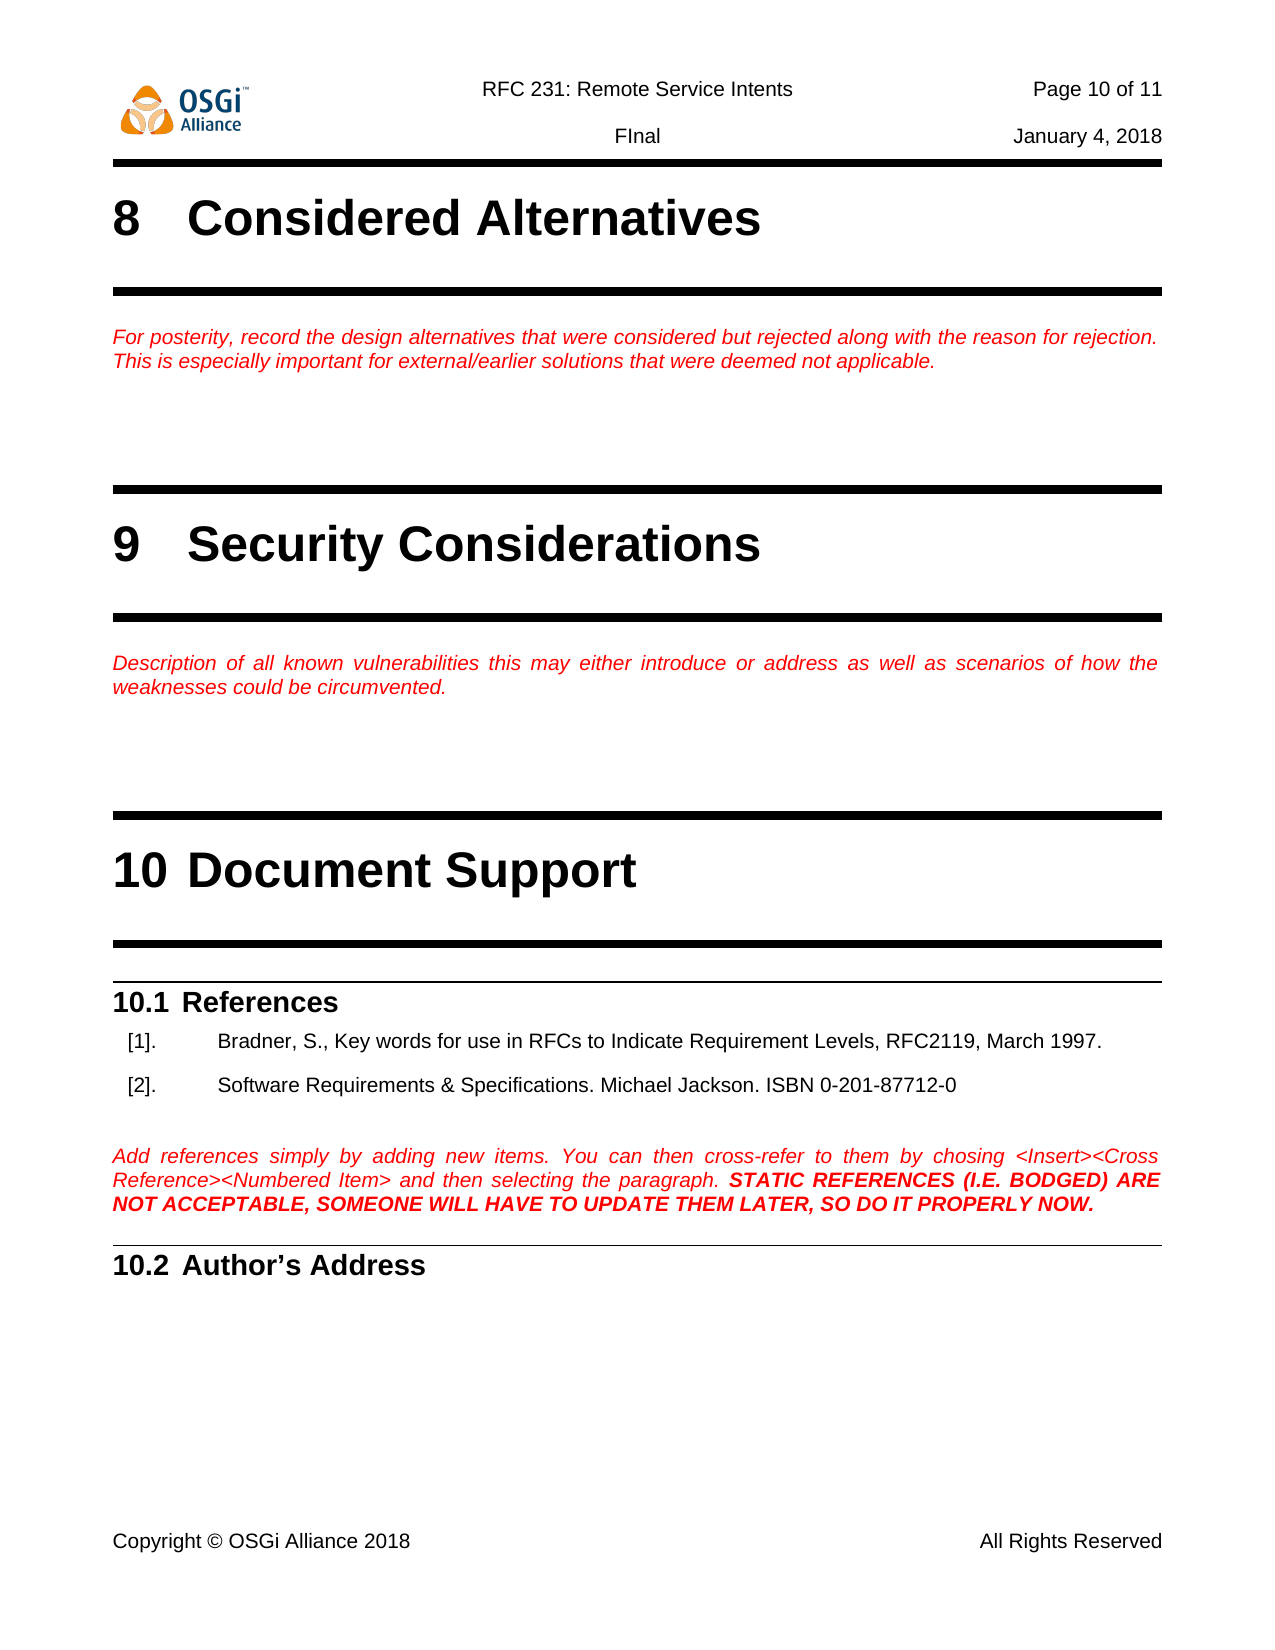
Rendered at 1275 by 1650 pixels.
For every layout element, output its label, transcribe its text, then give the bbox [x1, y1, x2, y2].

text Add references simply by adding new items. You can then cross-refer to them by chosing <Insert><Cross Reference><Numbered Item> and then selecting the paragraph. STATIC REFERENCES (I.E. BODGED) ARE NOT ACCEPTABLE, SOMEONE WILL HAVE TO UPDATE THEM LATER, SO DO IT PROPERLY NOW. [112, 1144, 1162, 1216]
subtitle Security Considerations [112, 486, 1162, 622]
picture [113, 78, 257, 142]
text For posterity, record the design alternatives that were considered but rejected along with the reason for rejection. This is especially important for external/earlier solutions that were deemed not applicable. [112, 325, 1162, 373]
subtitle Author’s Address [112, 1246, 1162, 1282]
subtitle Document Support [112, 812, 1162, 948]
subtitle References [112, 982, 1162, 1018]
list Software Requirements & Specifications. Michael Jackson. ISBN 0-201-87712-0 [127, 1073, 1162, 1097]
text Description of all known vulnerabilities this may either introduce or address as well as scenarios of how the weaknesses could be circumvented. [112, 651, 1162, 699]
list Bradner, S., Key words for use in RFCs to Indicate Requirement Levels, RFC2119, March 1997. [127, 1028, 1162, 1052]
subtitle Considered Alternatives [112, 160, 1162, 296]
